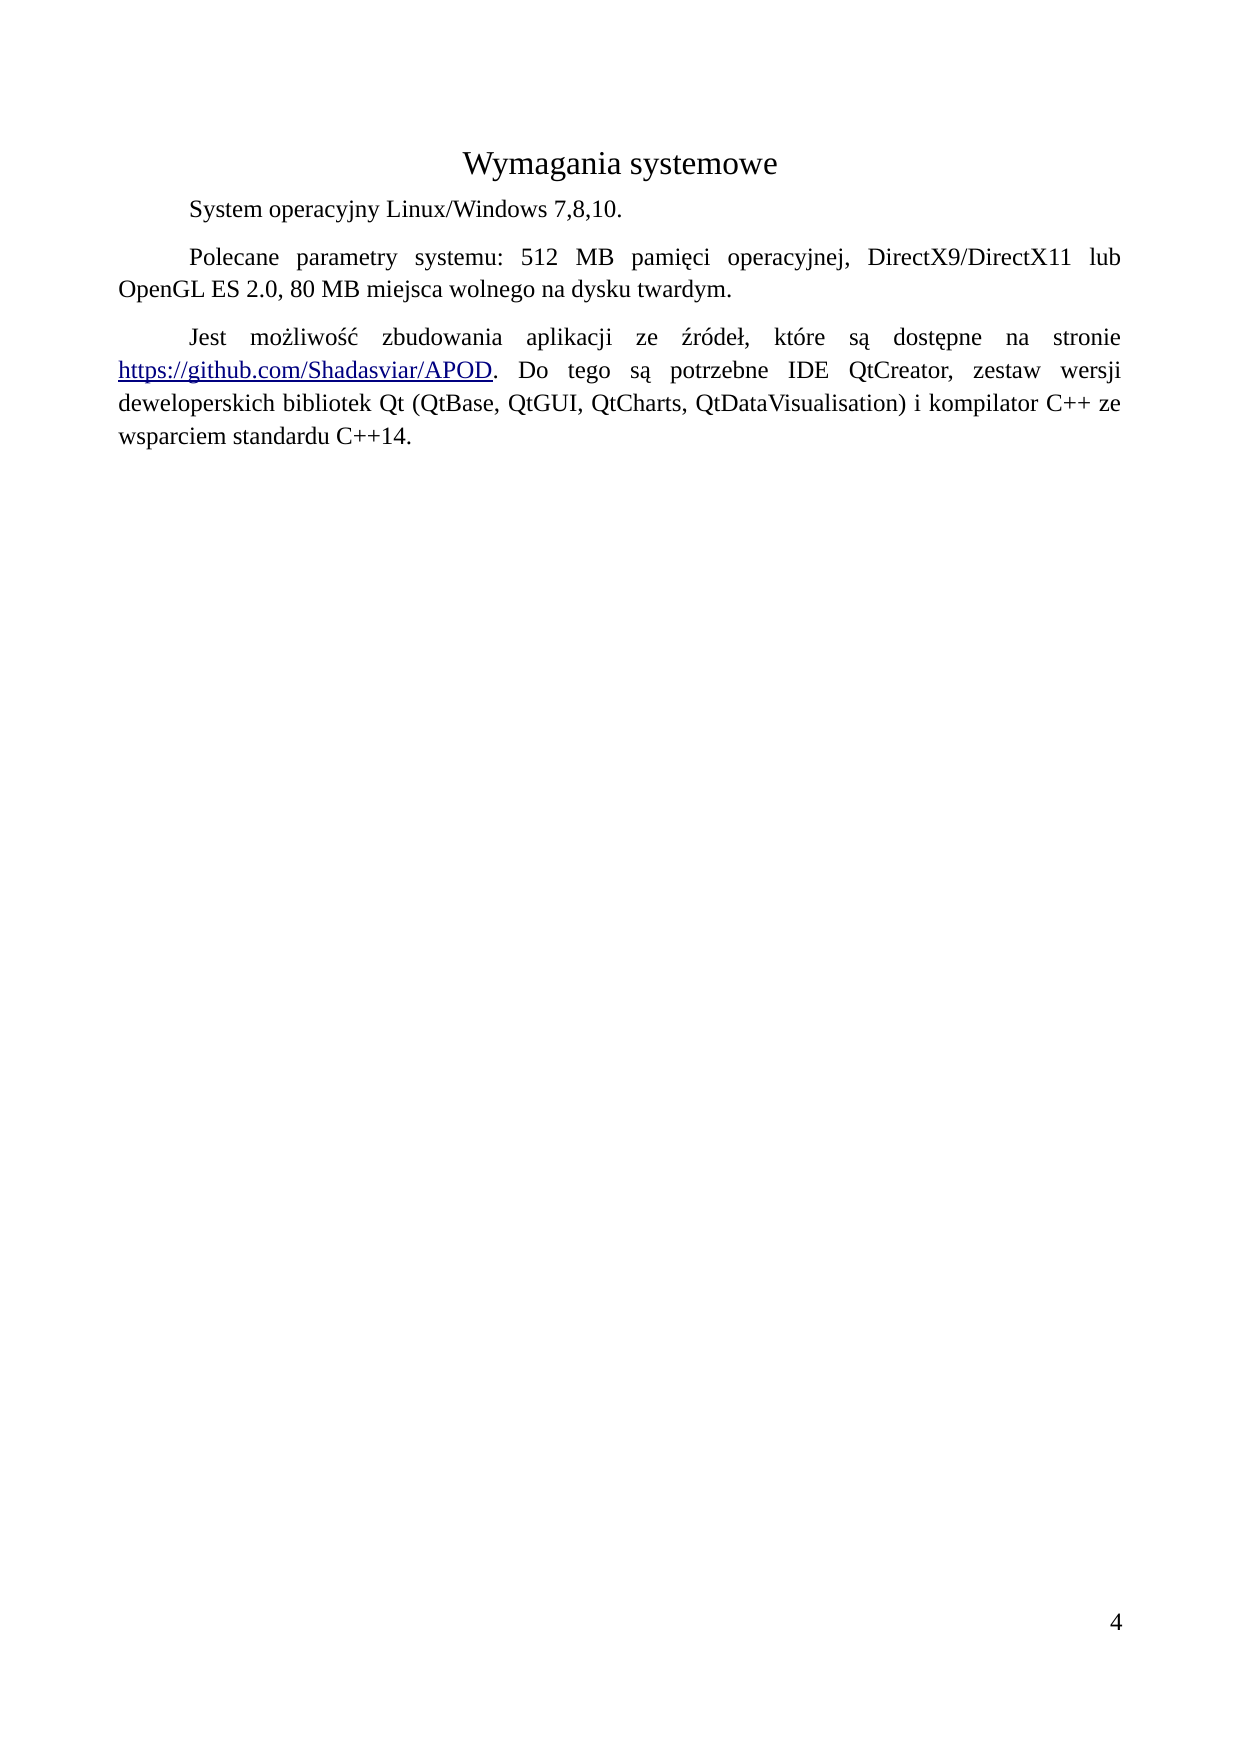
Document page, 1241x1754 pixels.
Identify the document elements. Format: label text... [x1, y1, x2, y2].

text Polecane parametry systemu: 512 MB pamięci operacyjnej, DirectX9/DirectX11 lub OpenGL ES 2.0, 80 MB miejsca wolnego na dysku twardym. [118, 242, 1122, 303]
text Jest możliwość zbudowania aplikacji ze źródeł, które są dostępne na stronie https://github.com/Shadasviar/APOD. Do tego są potrzebne IDE QtCreator, zestaw wersji deweloperskich bibliotek Qt (QtBase, QtGUI, QtCharts, QtDataVisualisation) i kompilator C++ ze wsparciem standardu C++14. [118, 322, 1122, 450]
subtitle Wymagania systemowe [118, 143, 1122, 181]
text System operacyjny Linux/Windows 7,8,10. [118, 194, 1122, 223]
